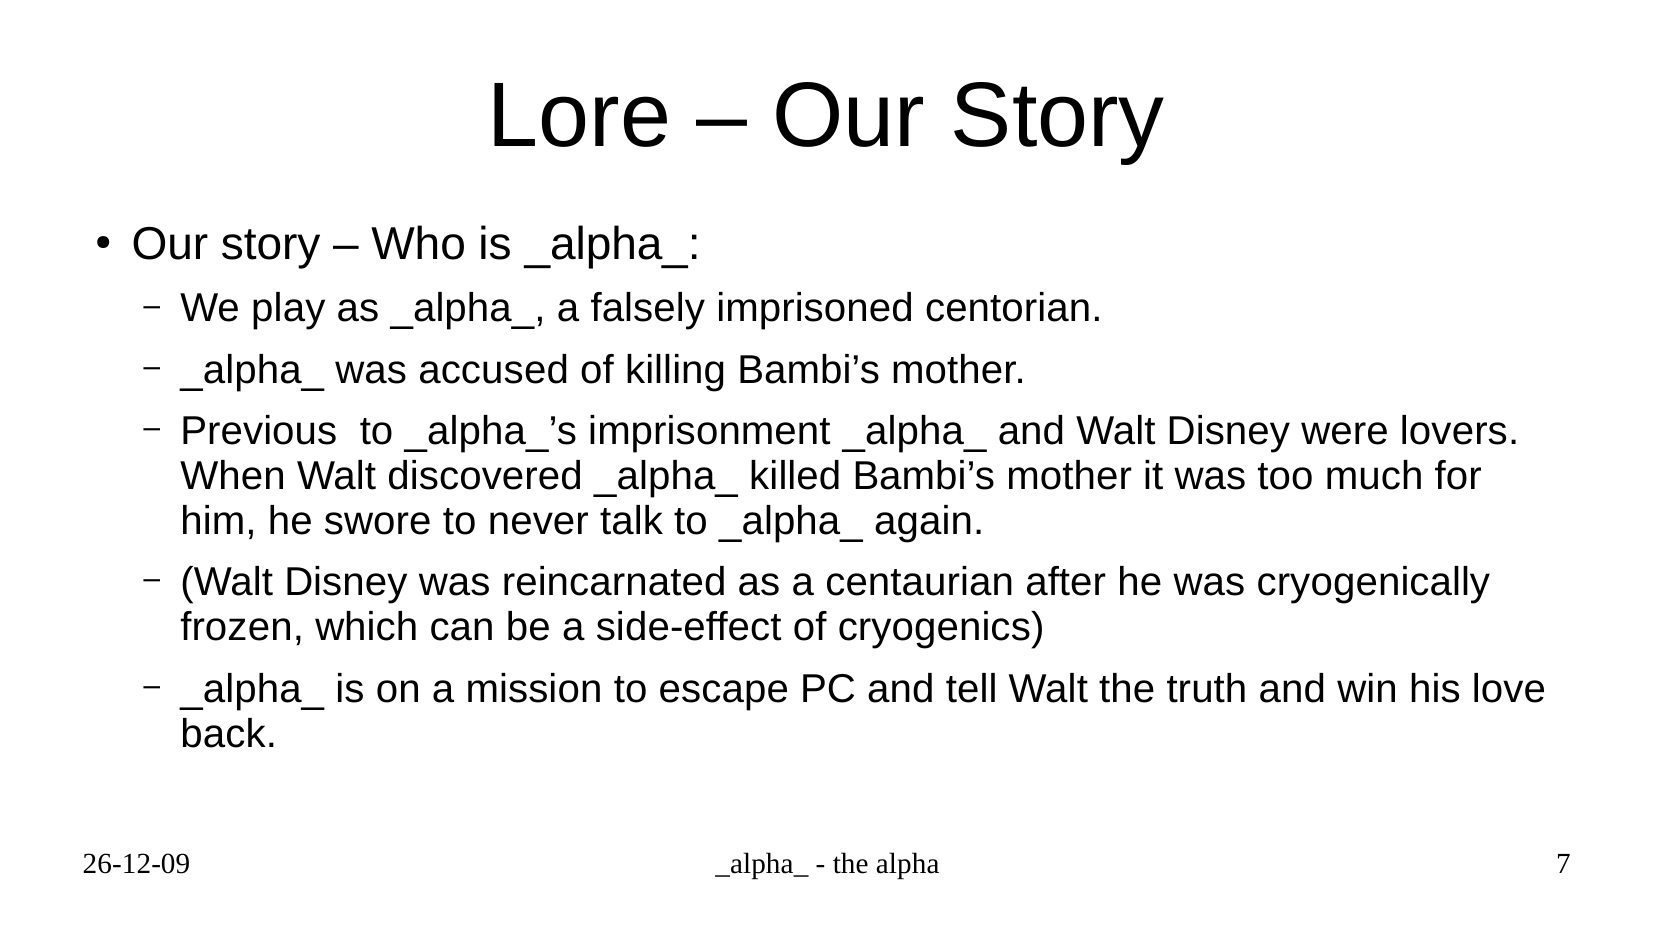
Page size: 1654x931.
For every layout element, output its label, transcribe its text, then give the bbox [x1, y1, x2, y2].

list Our story – Who is _alpha_: We play as _alpha_, a falsely imprisoned centorian. _alpha_ was accused of killing Bambi’s mother. Previous to _alpha_’s imprisonment _alpha_ and Walt Disney were lovers. When Walt discovered _alpha_ killed Bambi’s mother it was too much for him, he swore to never talk to _alpha_ again. (Walt Disney was reincarnated as a centaurian after he was cryogenically frozen, which can be a side-effect of cryogenics) _alpha_ is on a mission to escape PC and tell Walt the truth and win his love back. [82, 217, 1571, 758]
title Lore – Our Story [82, 37, 1571, 193]
